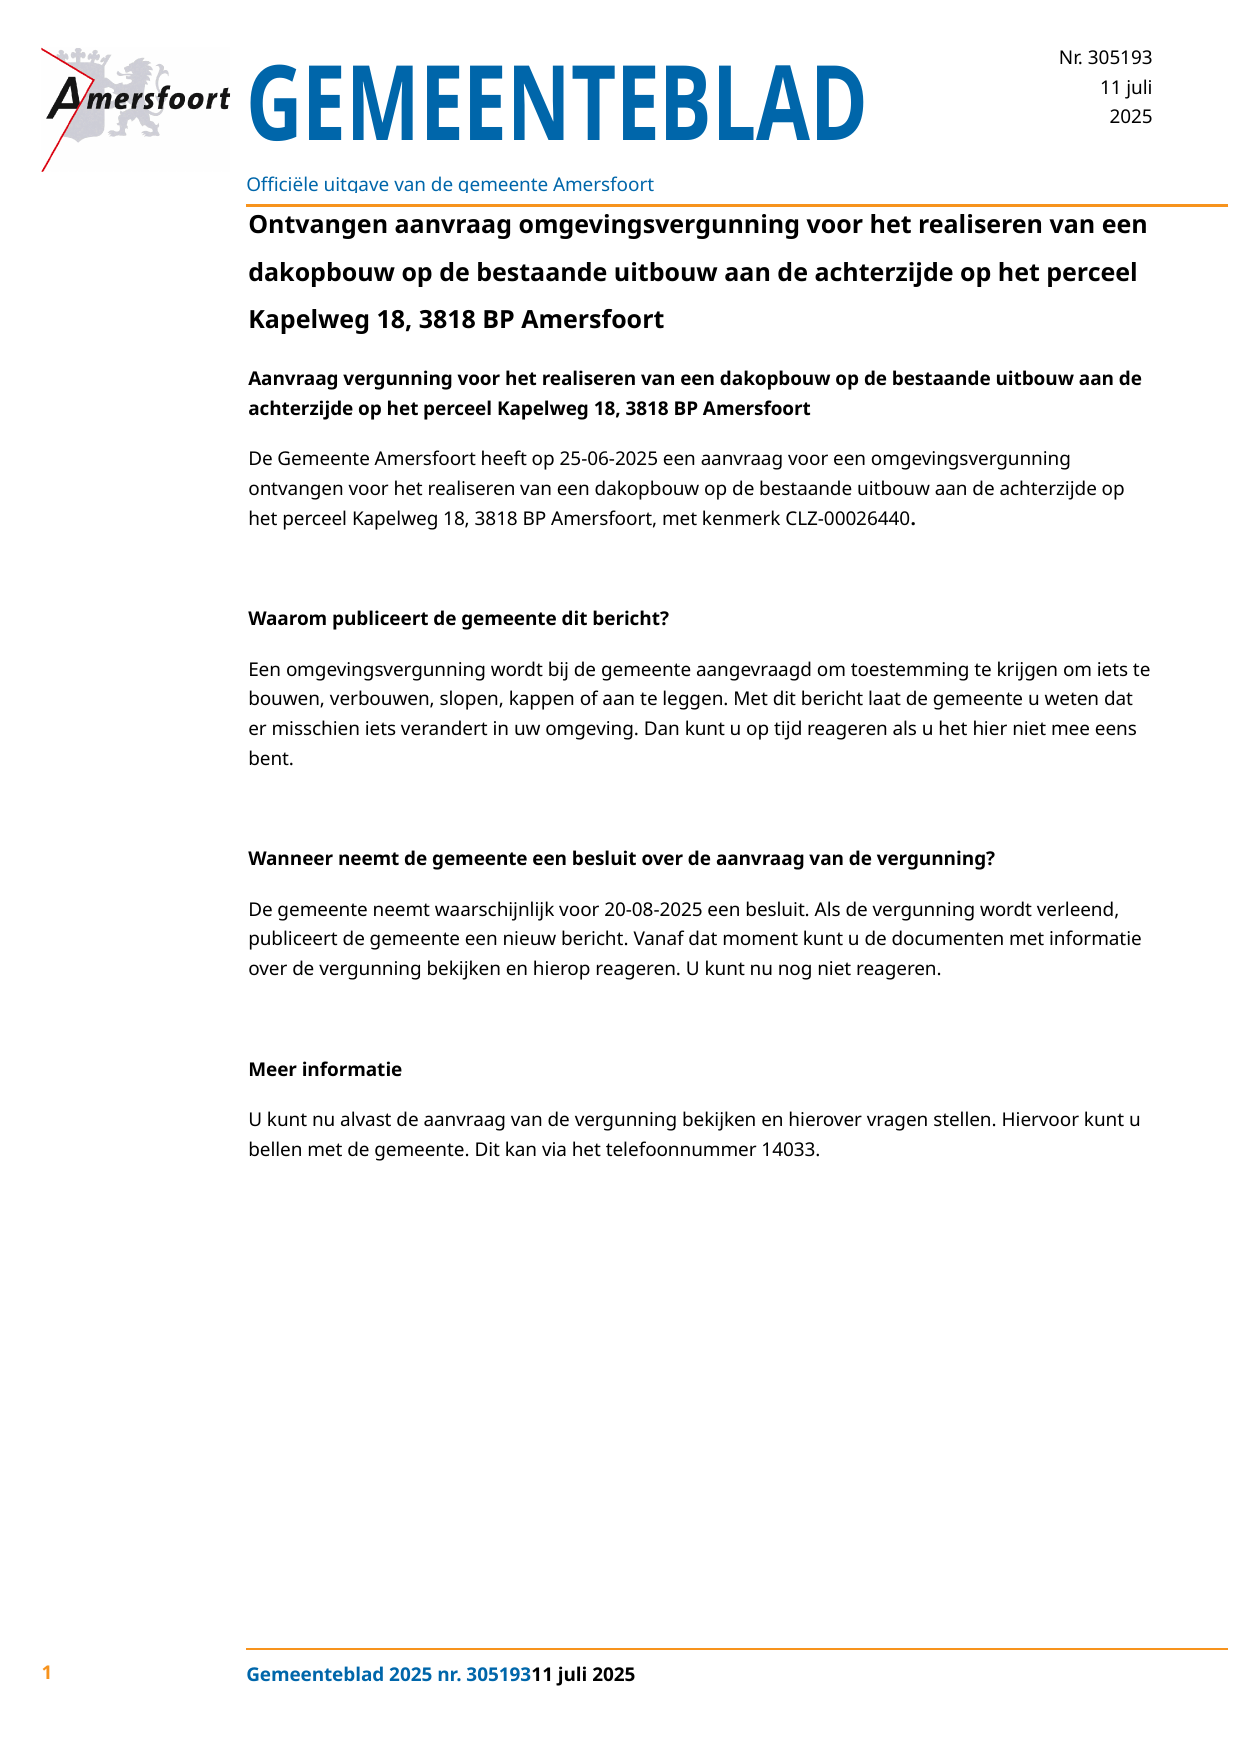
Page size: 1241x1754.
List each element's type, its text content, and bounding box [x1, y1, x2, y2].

picture [41, 47, 231, 172]
text Waarom publiceert de gemeente dit bericht? [248, 606, 1152, 631]
text Wanneer neemt de gemeente een besluit over de aanvraag van de vergunning? [248, 846, 1152, 871]
text Ontvangen aanvraag omgevingsvergunning voor het realiseren van een dakopbouw op de bestaande uitbouw aan de achterzijde op het perceel Kapelweg 18, 3818 BP Amersfoort [248, 207, 1152, 336]
text U kunt nu alvast de aanvraag van de vergunning bekijken en hierover vragen stellen. Hiervoor kunt u bellen met de gemeente. Dit kan via het telefoonnummer 14033. [248, 1106, 1152, 1162]
text Een omgevingsvergunning wordt bij de gemeente aangevraagd om toestemming te krijgen om iets te bouwen, verbouwen, slopen, kappen of aan te leggen. Met dit bericht laat de gemeente u weten dat er misschien iets verandert in uw omgeving. Dan kunt u op tijd reageren als u het hier niet mee eens bent. [248, 656, 1152, 770]
text Meer informatie [248, 1056, 1152, 1082]
text De gemeente neemt waarschijnlijk voor 20-08-2025 een besluit. Als de vergunning wordt verleend, publiceert de gemeente een nieuw bericht. Vanaf dat moment kunt u de documenten met informatie over de vergunning bekijken en hierop reageren. U kunt nu nog niet reageren. [248, 896, 1152, 981]
text De Gemeente Amersfoort heeft op 25-06-2025 een aanvraag voor een omgevingsvergunning ontvangen voor het realiseren van een dakopbouw op de bestaande uitbouw aan de achterzijde op het perceel Kapelweg 18, 3818 BP Amersfoort, met kenmerk CLZ-00026440. [248, 446, 1152, 530]
text Aanvraag vergunning voor het realiseren van een dakopbouw op de bestaande uitbouw aan de achterzijde op het perceel Kapelweg 18, 3818 BP Amersfoort [248, 366, 1152, 421]
